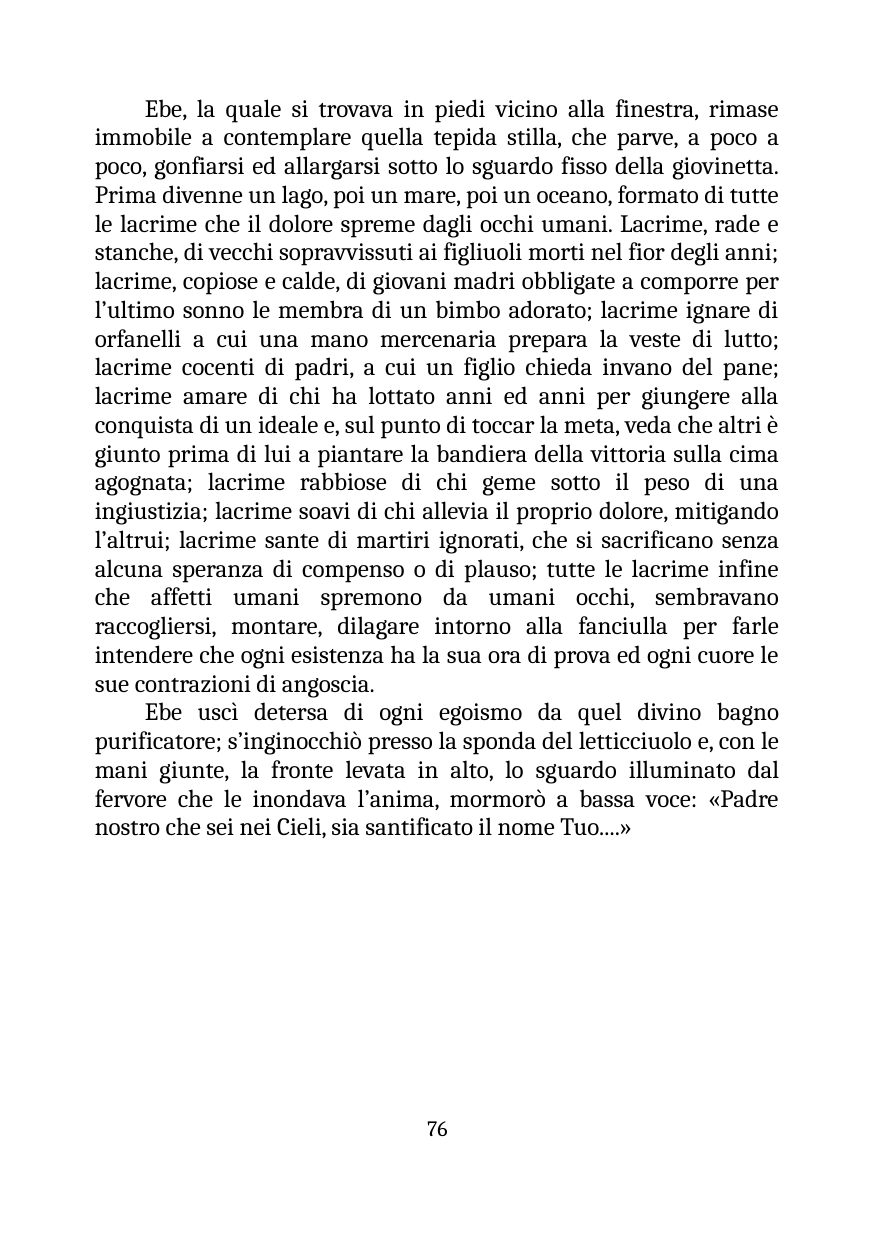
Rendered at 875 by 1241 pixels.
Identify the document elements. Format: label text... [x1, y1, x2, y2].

text Ebe, la quale si trovava in piedi vicino alla finestra, rimase immobile a contemplare quella tepida stilla, che parve, a poco a poco, gonfiarsi ed allargarsi sotto lo sguardo fisso della giovinetta. Prima divenne un lago, poi un mare, poi un oceano, formato di tutte le lacrime che il dolore spreme dagli occhi umani. Lacrime, rade e stanche, di vecchi sopravvissuti ai figliuoli morti nel fior degli anni; lacrime, copiose e calde, di giovani madri obbligate a comporre per l’ultimo sonno le membra di un bimbo adorato; lacrime ignare di orfanelli a cui una mano mercenaria prepara la veste di lutto; lacrime cocenti di padri, a cui un figlio chieda invano del pane; lacrime amare di chi ha lottato anni ed anni per giungere alla conquista di un ideale e, sul punto di toccar la meta, veda che altri è giunto prima di lui a piantare la bandiera della vittoria sulla cima agognata; lacrime rabbiose di chi geme sotto il peso di una ingiustizia; lacrime soavi di chi allevia il proprio dolore, mitigando l’altrui; lacrime sante di martiri ignorati, che si sacrificano senza alcuna speranza di compenso o di plauso; tutte le lacrime infine che affetti umani spremono da umani occhi, sembravano raccogliersi, montare, dilagare intorno alla fanciulla per farle intendere che ogni esistenza ha la sua ora di prova ed ogni cuore le sue contrazioni di angoscia. [94, 94, 779, 698]
text Ebe uscì detersa di ogni egoismo da quel divino bagno purificatore; s’inginocchiò presso la sponda del letticciuolo e, con le mani giunte, la fronte levata in alto, lo sguardo illuminato dal fervore che le inondava l’anima, mormorò a bassa voce: «Padre nostro che sei nei Cieli, sia santificato il nome Tuo....» [94, 698, 779, 842]
